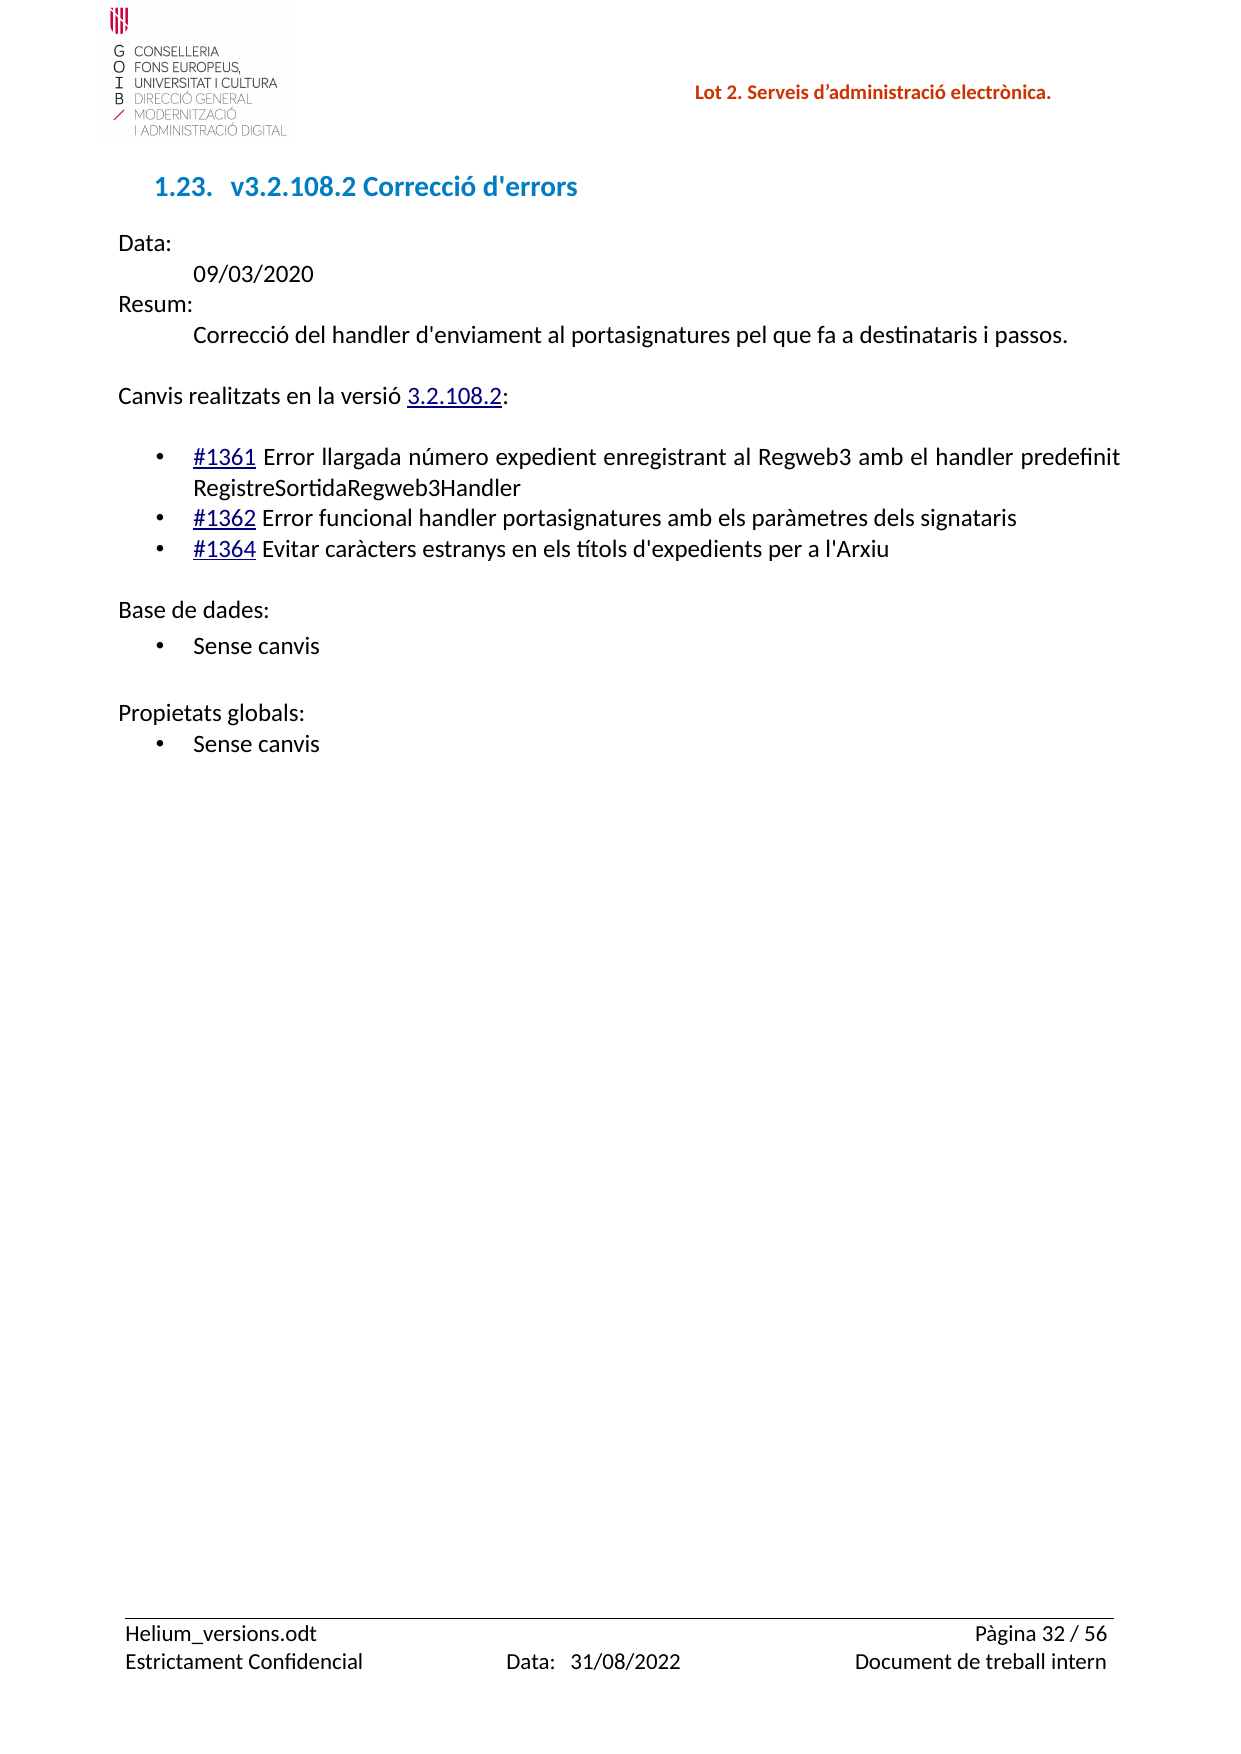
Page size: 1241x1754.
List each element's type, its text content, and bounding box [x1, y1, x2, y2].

text Base de dades: [118, 594, 1122, 624]
text Canvis realitzats en la versió 3.2.108.2: [118, 380, 1122, 411]
text Resum: [118, 289, 1122, 319]
list Sense canvis [156, 728, 1122, 758]
list Sense canvis [156, 630, 1122, 661]
subtitle v3.2.108.2 Correcció d'errors [153, 168, 1122, 204]
text Propietats globals: [118, 697, 1122, 728]
text Correcció del handler d'enviament al portasignatures pel que fa a destinataris i passos. [118, 319, 1122, 350]
list #1364 Evitar caràcters estranys en els títols d'expedients per a l'Arxiu [156, 533, 1122, 563]
list #1361 Error llargada número expedient enregistrant al Regweb3 amb el handler predefinit RegistreSortidaRegweb3Handler [156, 441, 1122, 502]
list #1362 Error funcional handler portasignatures amb els paràmetres dels signataris [156, 502, 1122, 533]
picture [100, 0, 297, 144]
text Data: [118, 228, 1122, 258]
text 09/03/2020 [118, 258, 1122, 289]
